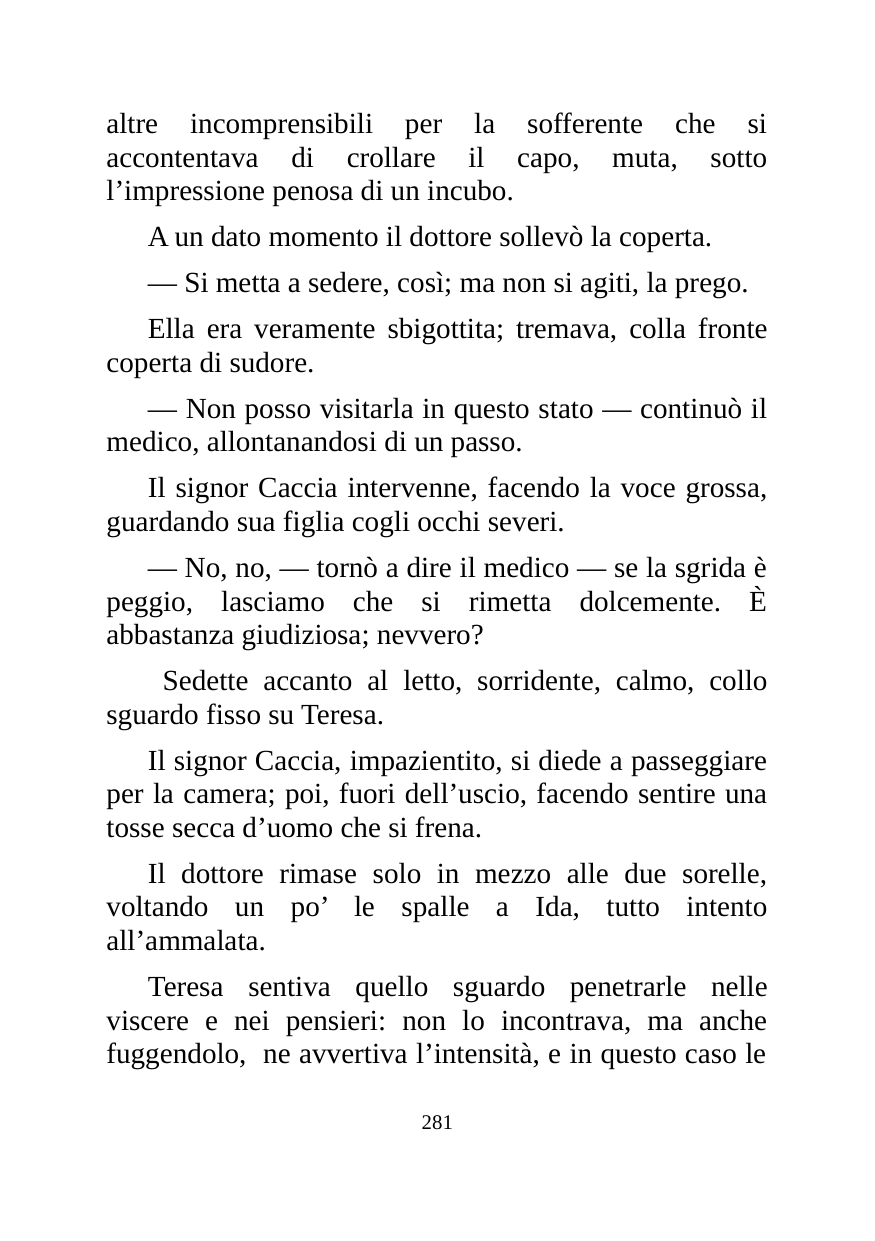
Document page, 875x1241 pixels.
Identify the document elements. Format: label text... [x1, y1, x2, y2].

text — Si metta a sedere, così; ma non si agiti, la prego. [106, 265, 768, 299]
text Il dottore rimase solo in mezzo alle due sorelle, voltando un po’ le spalle a Ida, tutto intento all’ammalata. [106, 856, 768, 957]
text A un dato momento il dottore sollevò la coperta. [106, 219, 768, 253]
text Sedette accanto al letto, sorridente, calmo, collo sguardo fisso su Teresa. [106, 663, 768, 730]
text Ella era veramente sbigottita; tremava, colla fronte coperta di sudore. [106, 311, 768, 378]
text — Non posso visitarla in questo stato — continuò il medico, allontanandosi di un passo. [106, 391, 768, 458]
text — No, no, — tornò a dire il medico — se la sgrida è peggio, lasciamo che si rimetta dolcemente. È abbastanza giudiziosa; nevvero? [106, 550, 768, 651]
text Il signor Caccia, impazientito, si diede a passeggiare per la camera; poi, fuori dell’uscio, facendo sentire una tosse secca d’uomo che si frena. [106, 743, 768, 843]
text altre incomprensibili per la sofferente che si accontentava di crollare il capo, muta, sotto l’impressione penosa di un incubo. [106, 106, 768, 207]
text Teresa sentiva quello sguardo penetrarle nelle viscere e nei pensieri: non lo incontrava, ma anche fuggendolo, ne avvertiva l’intensità, e in questo caso le [106, 969, 768, 1070]
text Il signor Caccia intervenne, facendo la voce grossa, guardando sua figlia cogli occhi severi. [106, 471, 768, 538]
